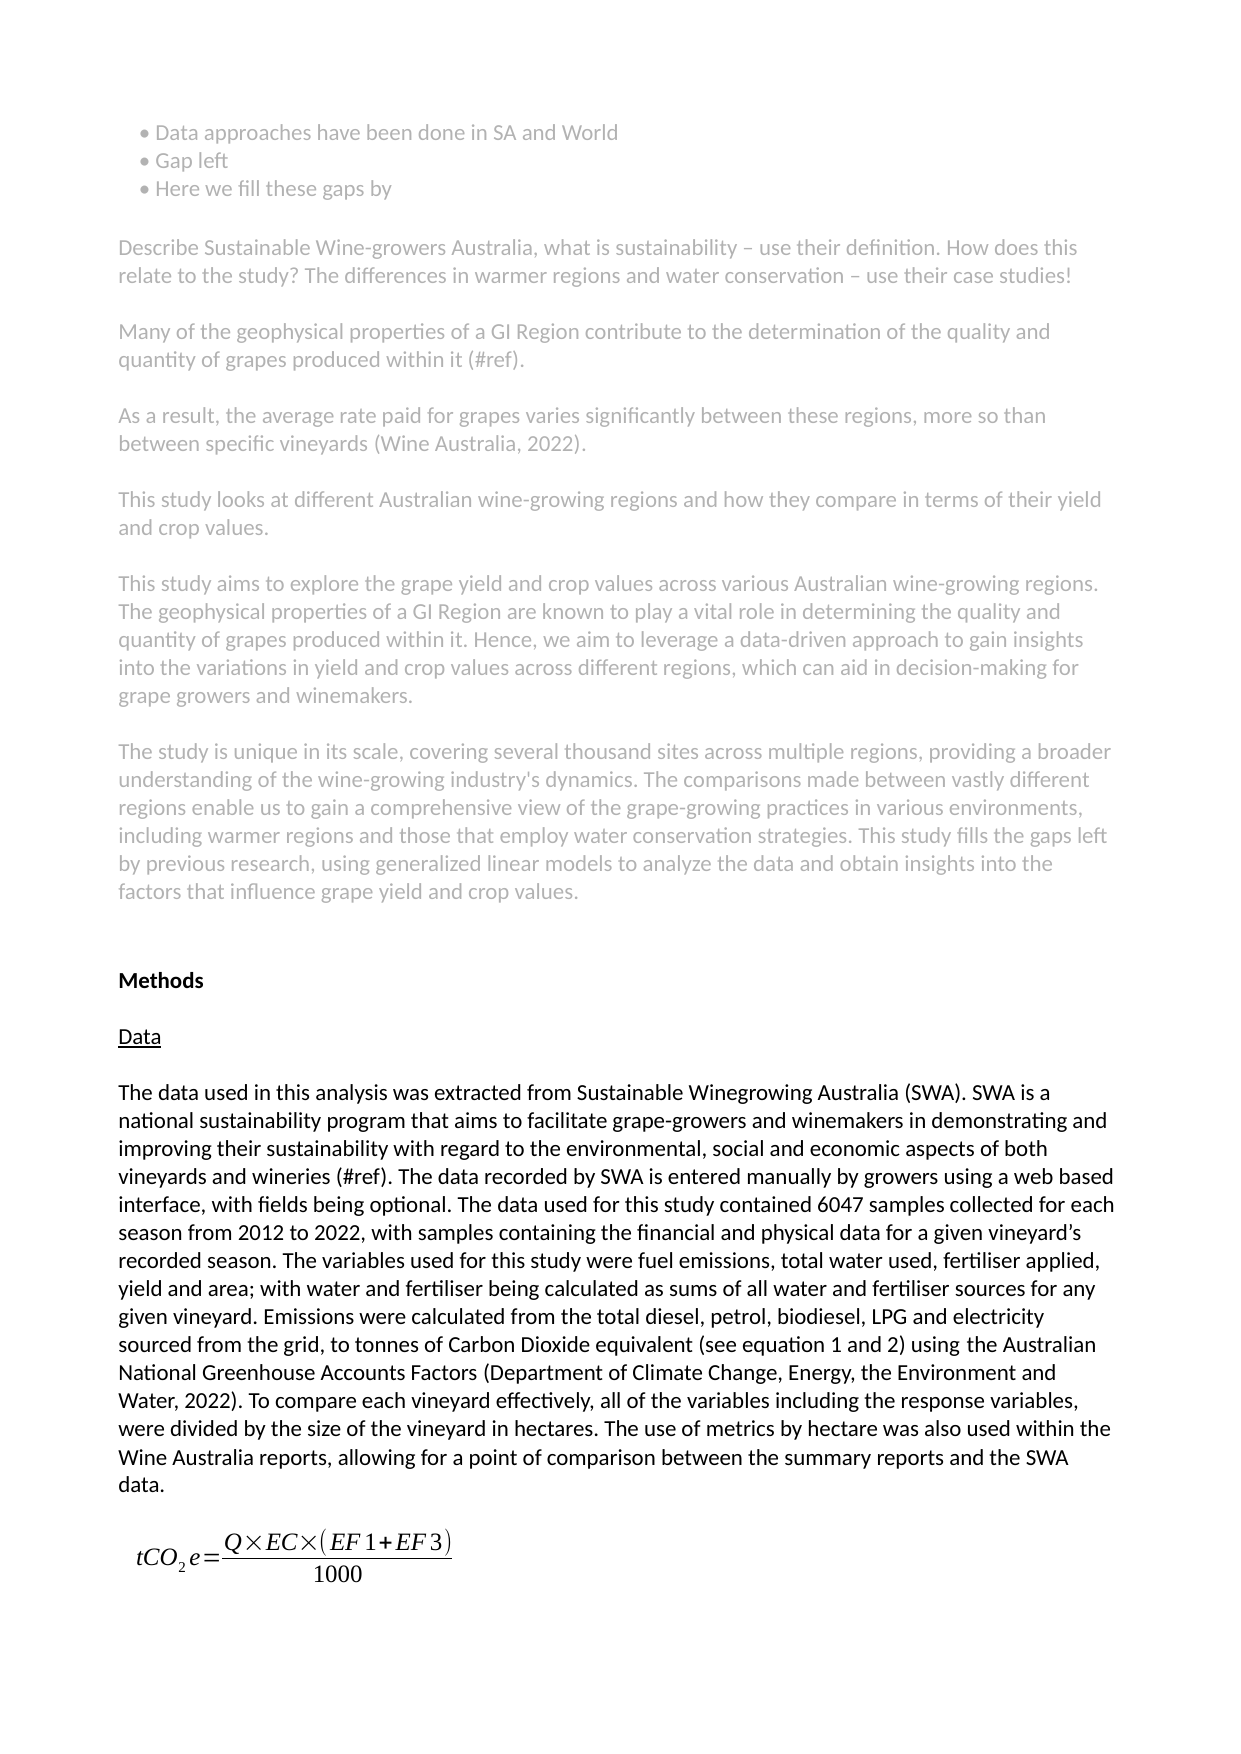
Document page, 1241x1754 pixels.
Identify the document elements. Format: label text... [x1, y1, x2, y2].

list The data used in this analysis was extracted from Sustainable Winegrowing Australia (SWA). SWA is a national sustainability program that aims to facilitate grape-growers and winemakers in demonstrating and improving their sustainability with regard to the environmental, social and economic aspects of both vineyards and wineries (#ref). The data recorded by SWA is entered manually by growers using a web based interface, with fields being optional. The data used for this study contained 6047 samples collected for each season from 2012 to 2022, with samples containing the financial and physical data for a given vineyard’s recorded season. The variables used for this study were fuel emissions, total water used, fertiliser applied, yield and area; with water and fertiliser being calculated as sums of all water and fertiliser sources for any given vineyard. Emissions were calculated from the total diesel, petrol, biodiesel, LPG and electricity sourced from the grid, to tonnes of Carbon Dioxide equivalent (see equation 1 and 2) using the Australian National Greenhouse Accounts Factors (Department of Climate Change, Energy, the Environment and Water, 2022). To compare each vineyard effectively, all of the variables including the response variables, were divided by the size of the vineyard in hectares. The use of metrics by hectare was also used within the Wine Australia reports, allowing for a point of comparison between the summary reports and the SWA data. [118, 1078, 1122, 1499]
list • Here we fill these gaps by [118, 174, 1122, 202]
list This study aims to explore the grape yield and crop values across various Australian wine-growing regions. The geophysical properties of a GI Region are known to play a vital role in determining the quality and quantity of grapes produced within it. Hence, we aim to leverage a data-driven approach to gain insights into the variations in yield and crop values across different regions, which can aid in decision-making for grape growers and winemakers. [118, 569, 1122, 709]
list Many of the geophysical properties of a GI Region contribute to the determination of the quality and quantity of grapes produced within it (#ref). [118, 317, 1122, 373]
list • Data approaches have been done in SA and World [118, 118, 1122, 146]
text Describe Sustainable Wine-growers Australia, what is sustainability – use their definition. How does this relate to the study? The differences in warmer regions and water conservation – use their case studies! [118, 233, 1122, 289]
list Methods [118, 966, 1122, 994]
list This study looks at different Australian wine-growing regions and how they compare in terms of their yield and crop values. [118, 485, 1122, 541]
list Data [118, 1022, 1122, 1050]
list As a result, the average rate paid for grapes varies significantly between these regions, more so than between specific vineyards (Wine Australia, 2022). [118, 401, 1122, 457]
list The study is unique in its scale, covering several thousand sites across multiple regions, providing a broader understanding of the wine-growing industry's dynamics. The comparisons made between vastly different regions enable us to gain a comprehensive view of the grape-growing practices in various environments, including warmer regions and those that employ water conservation strategies. This study fills the gaps left by previous research, using generalized linear models to analyze the data and obtain insights into the factors that influence grape yield and crop values. [118, 737, 1122, 905]
list • Gap left [118, 146, 1122, 174]
